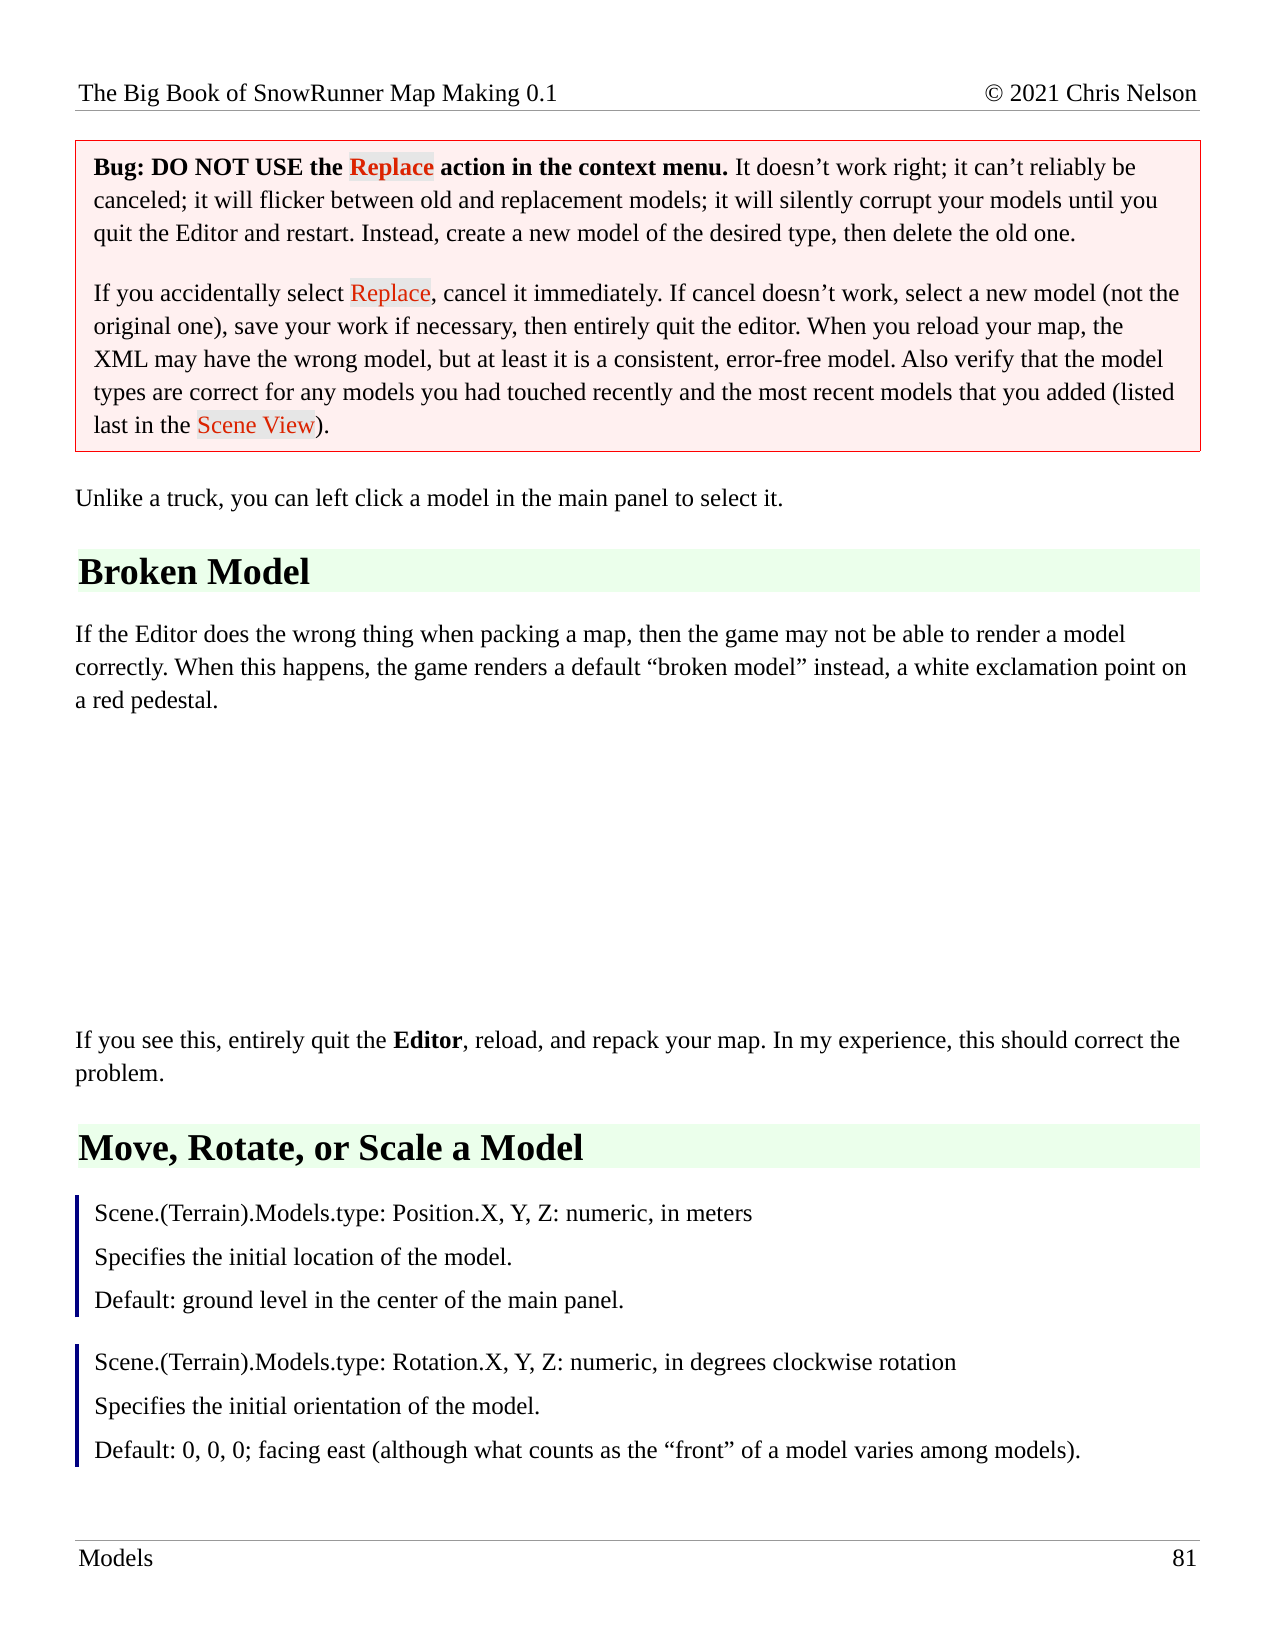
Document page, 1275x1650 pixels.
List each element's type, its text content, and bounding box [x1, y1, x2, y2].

text If you see this, entirely quit the Editor, reload, and repack your map. In my experience, this should correct the problem. [75, 1025, 1200, 1087]
text Scene.(Terrain).Models.type: Position.X, Y, Z: numeric, in meters [79, 1195, 1200, 1227]
text Default: 0, 0, 0; facing east (although what counts as the “front” of a model varies among models). [79, 1432, 1200, 1467]
text Unlike a truck, you can left click a model in the main panel to select it. [75, 483, 1200, 511]
text If the Editor does the wrong thing when packing a map, then the game may not be able to render a model correctly. When this happens, the game renders a default “broken model” instead, a white exclamation point on a red pedestal. [75, 619, 1200, 714]
text Default: ground level in the center of the main panel. [79, 1283, 1200, 1317]
subtitle Move, Rotate, or Scale a Model [78, 1124, 1200, 1168]
text Scene.(Terrain).Models.type: Rotation.X, Y, Z: numeric, in degrees clockwise rotation [79, 1344, 1200, 1376]
list DO NOT USE the Replace action in the context menu. It doesn’t work right; it can’t reliably be canceled; it will flicker between old and replacement models; it will silently corrupt your models until you quit the Editor and restart. Instead, create a new model of the desired type, then delete the old one. [76, 141, 1200, 247]
text If you accidentally select Replace, cancel it immediately. If cancel doesn’t work, select a new model (not the original one), save your work if necessary, then entirely quit the editor. When you reload your map, the XML may have the wrong model, but at least it is a consistent, error-free model. Also verify that the model types are correct for any models you had touched recently and the most recent models that you added (listed last in the Scene View). [76, 266, 1200, 451]
text Specifies the initial orientation of the model. [79, 1388, 1200, 1420]
text Specifies the initial location of the model. [79, 1239, 1200, 1271]
subtitle Broken Model [78, 549, 1200, 592]
